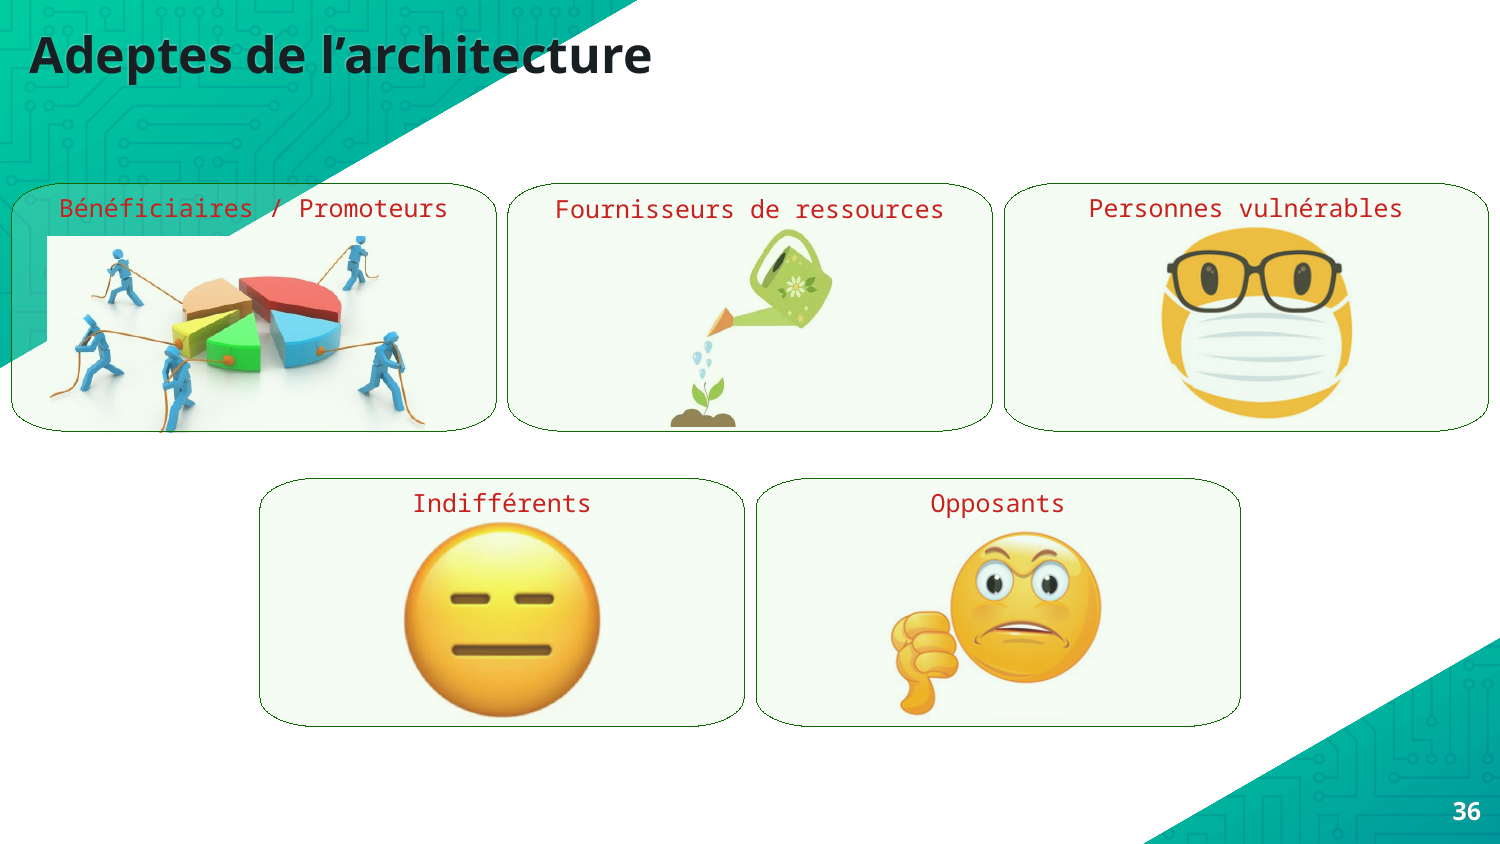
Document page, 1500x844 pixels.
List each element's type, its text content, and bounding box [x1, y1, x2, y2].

text_box [1004, 227, 1489, 432]
text_box Bénéficiaires / Promoteurs [11, 183, 497, 227]
text_box [259, 507, 745, 727]
text_box [507, 212, 993, 432]
text_box Indifférents [260, 478, 745, 522]
slide_number [1391, 779, 1482, 844]
text_box Opposants [756, 478, 1241, 522]
title Adeptes de l’architecture [29, 30, 1249, 89]
text_box [11, 227, 497, 432]
text_box Personnes vulnérables [1004, 183, 1489, 227]
text_box [756, 522, 1241, 727]
text_box Fournisseurs de ressources [508, 184, 993, 228]
